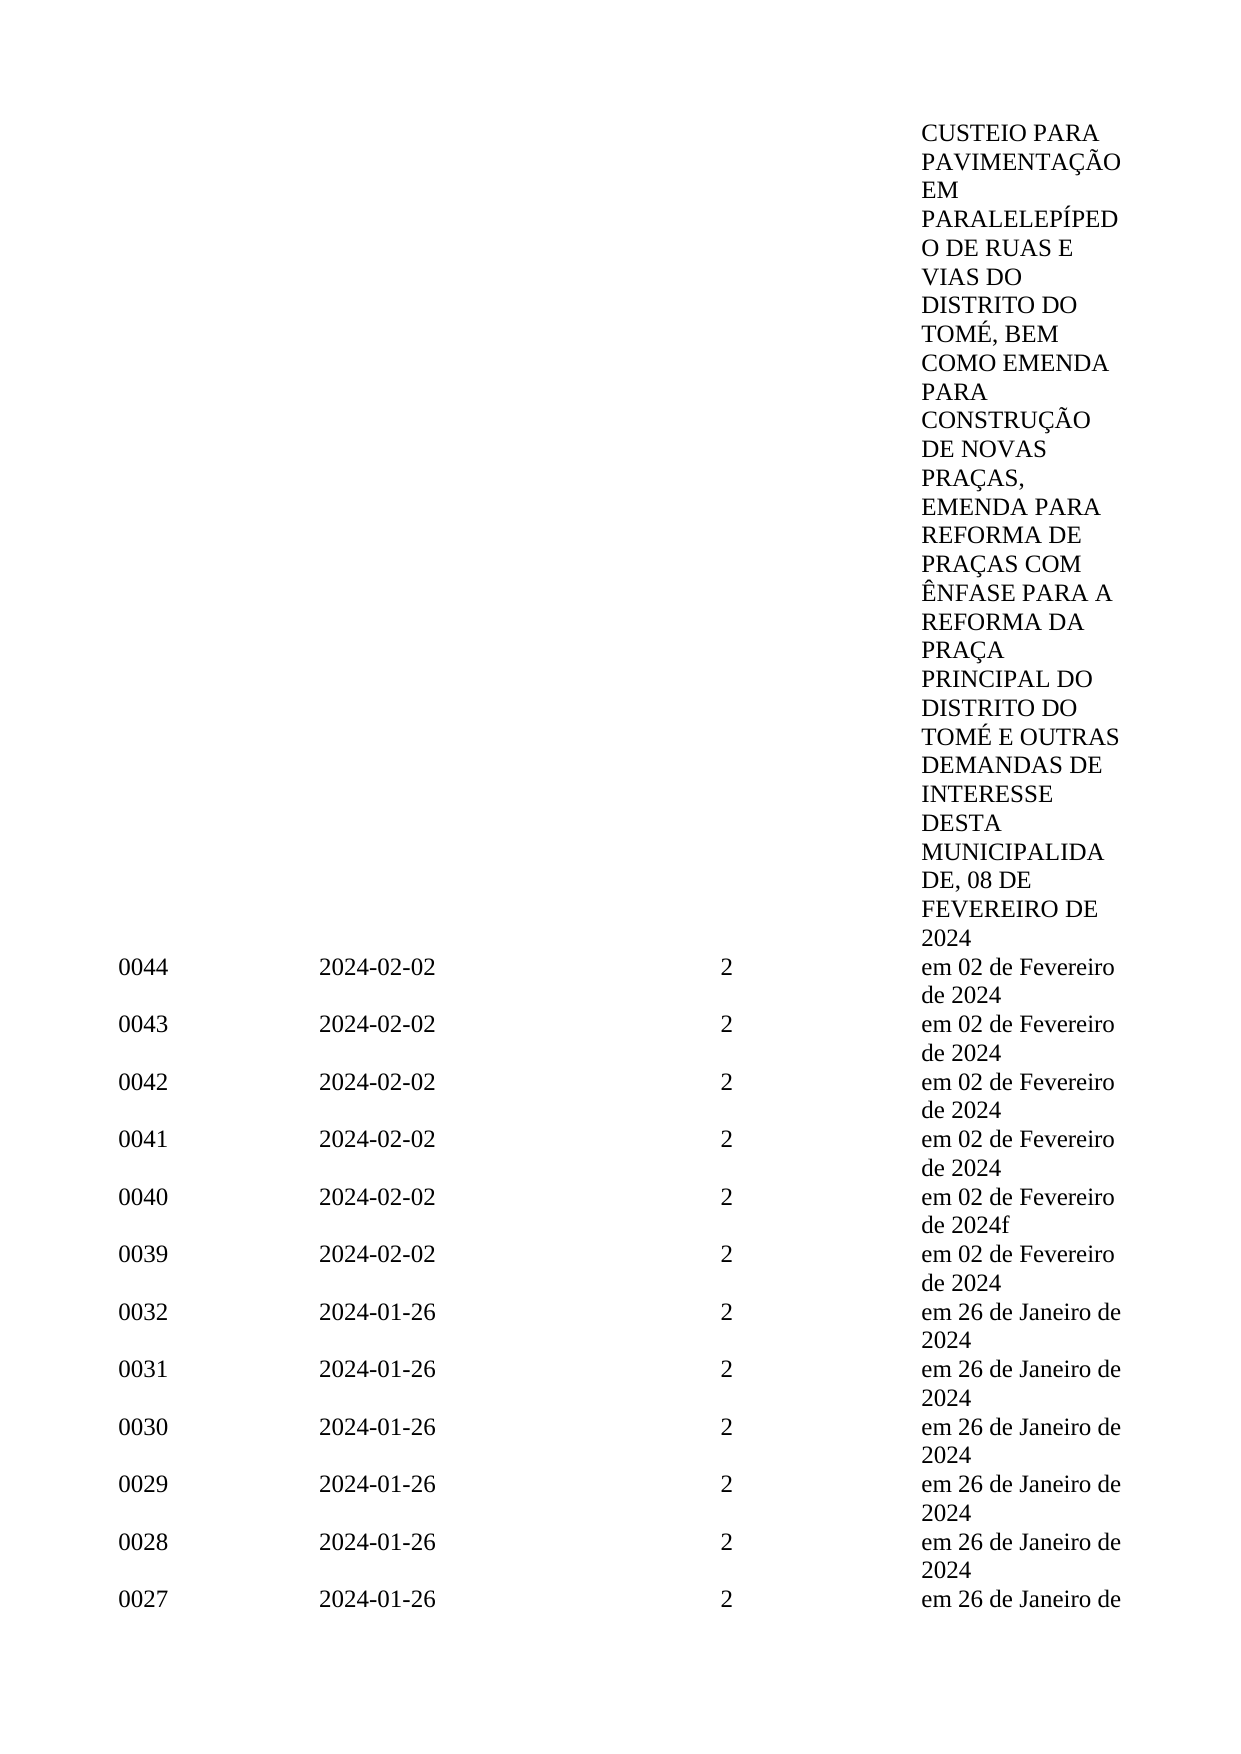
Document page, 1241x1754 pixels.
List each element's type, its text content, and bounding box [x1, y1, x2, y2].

table_cell 0029 [118, 1469, 319, 1527]
table_cell [720, 118, 921, 952]
table_cell [520, 952, 720, 1009]
table_cell [520, 1297, 720, 1354]
table_cell em 02 de Fevereiro de 2024 [921, 1239, 1122, 1297]
table_cell 0043 [118, 1009, 319, 1067]
table_cell 2 [720, 1354, 921, 1412]
table_cell 0040 [118, 1182, 319, 1239]
table_cell em 02 de Fevereiro de 2024 [921, 1067, 1122, 1124]
table_cell [118, 118, 319, 952]
table_cell [520, 1239, 720, 1297]
table_cell [520, 1009, 720, 1067]
table_cell 2 [720, 1067, 921, 1124]
table_cell 2 [720, 1009, 921, 1067]
table_cell 0044 [118, 952, 319, 1009]
table_cell [520, 1527, 720, 1584]
table_cell [520, 1067, 720, 1124]
table_cell [520, 1124, 720, 1182]
table_cell em 26 de Janeiro de 2024 [921, 1469, 1122, 1527]
table_cell 2024-01-26 [319, 1297, 519, 1354]
table_cell 2024-02-02 [319, 1067, 519, 1124]
table_cell em 26 de Janeiro de 2024 [921, 1412, 1122, 1469]
table_cell 2024-02-02 [319, 1239, 519, 1297]
table_cell 2024-02-02 [319, 1124, 519, 1182]
table_cell CUSTEIO PARA PAVIMENTAÇÃO EM PARALELEPÍPEDO DE RUAS E VIAS DO DISTRITO DO TOMÉ, BEM COMO EMENDA PARA CONSTRUÇÃO DE NOVAS PRAÇAS, EMENDA PARA REFORMA DE PRAÇAS COM ÊNFASE PARA A REFORMA DA PRAÇA PRINCIPAL DO DISTRITO DO TOMÉ E OUTRAS DEMANDAS DE INTERESSE DESTA MUNICIPALIDADE, 08 DE FEVEREIRO DE 2024 [921, 118, 1122, 952]
table_cell 0028 [118, 1527, 319, 1584]
table_cell em 02 de Fevereiro de 2024 [921, 952, 1122, 1009]
table_cell 0031 [118, 1354, 319, 1412]
table_cell 2 [720, 952, 921, 1009]
table_cell 2024-02-02 [319, 952, 519, 1009]
table_cell 2 [720, 1239, 921, 1297]
table_cell 2024-02-02 [319, 1182, 519, 1239]
table_cell 0032 [118, 1297, 319, 1354]
table_cell 0030 [118, 1412, 319, 1469]
table_cell 2024-01-26 [319, 1584, 519, 1613]
table_cell em 26 de Janeiro de [921, 1584, 1122, 1613]
table_cell [319, 118, 519, 952]
table_cell em 02 de Fevereiro de 2024 [921, 1124, 1122, 1182]
table_cell 2024-01-26 [319, 1412, 519, 1469]
table_cell 2 [720, 1527, 921, 1584]
table_cell 2024-01-26 [319, 1527, 519, 1584]
table_cell 2 [720, 1182, 921, 1239]
table_cell em 02 de Fevereiro de 2024f [921, 1182, 1122, 1239]
table_cell 0039 [118, 1239, 319, 1297]
table_cell 0027 [118, 1584, 319, 1613]
table_cell 2024-01-26 [319, 1354, 519, 1412]
table_cell em 02 de Fevereiro de 2024 [921, 1009, 1122, 1067]
table_cell 2 [720, 1297, 921, 1354]
table_cell 2 [720, 1412, 921, 1469]
table_cell em 26 de Janeiro de 2024 [921, 1354, 1122, 1412]
table_cell [520, 1584, 720, 1613]
table_cell [520, 1412, 720, 1469]
table_cell 2 [720, 1469, 921, 1527]
table_cell 2 [720, 1124, 921, 1182]
table_cell 2024-01-26 [319, 1469, 519, 1527]
table_cell [520, 1469, 720, 1527]
table_cell 0042 [118, 1067, 319, 1124]
table_cell [520, 1354, 720, 1412]
table_cell [520, 1182, 720, 1239]
table_cell [520, 118, 720, 952]
table_cell 2024-02-02 [319, 1009, 519, 1067]
table_cell em 26 de Janeiro de 2024 [921, 1297, 1122, 1354]
table_cell 0041 [118, 1124, 319, 1182]
table_cell 2 [720, 1584, 921, 1613]
table_cell em 26 de Janeiro de 2024 [921, 1527, 1122, 1584]
